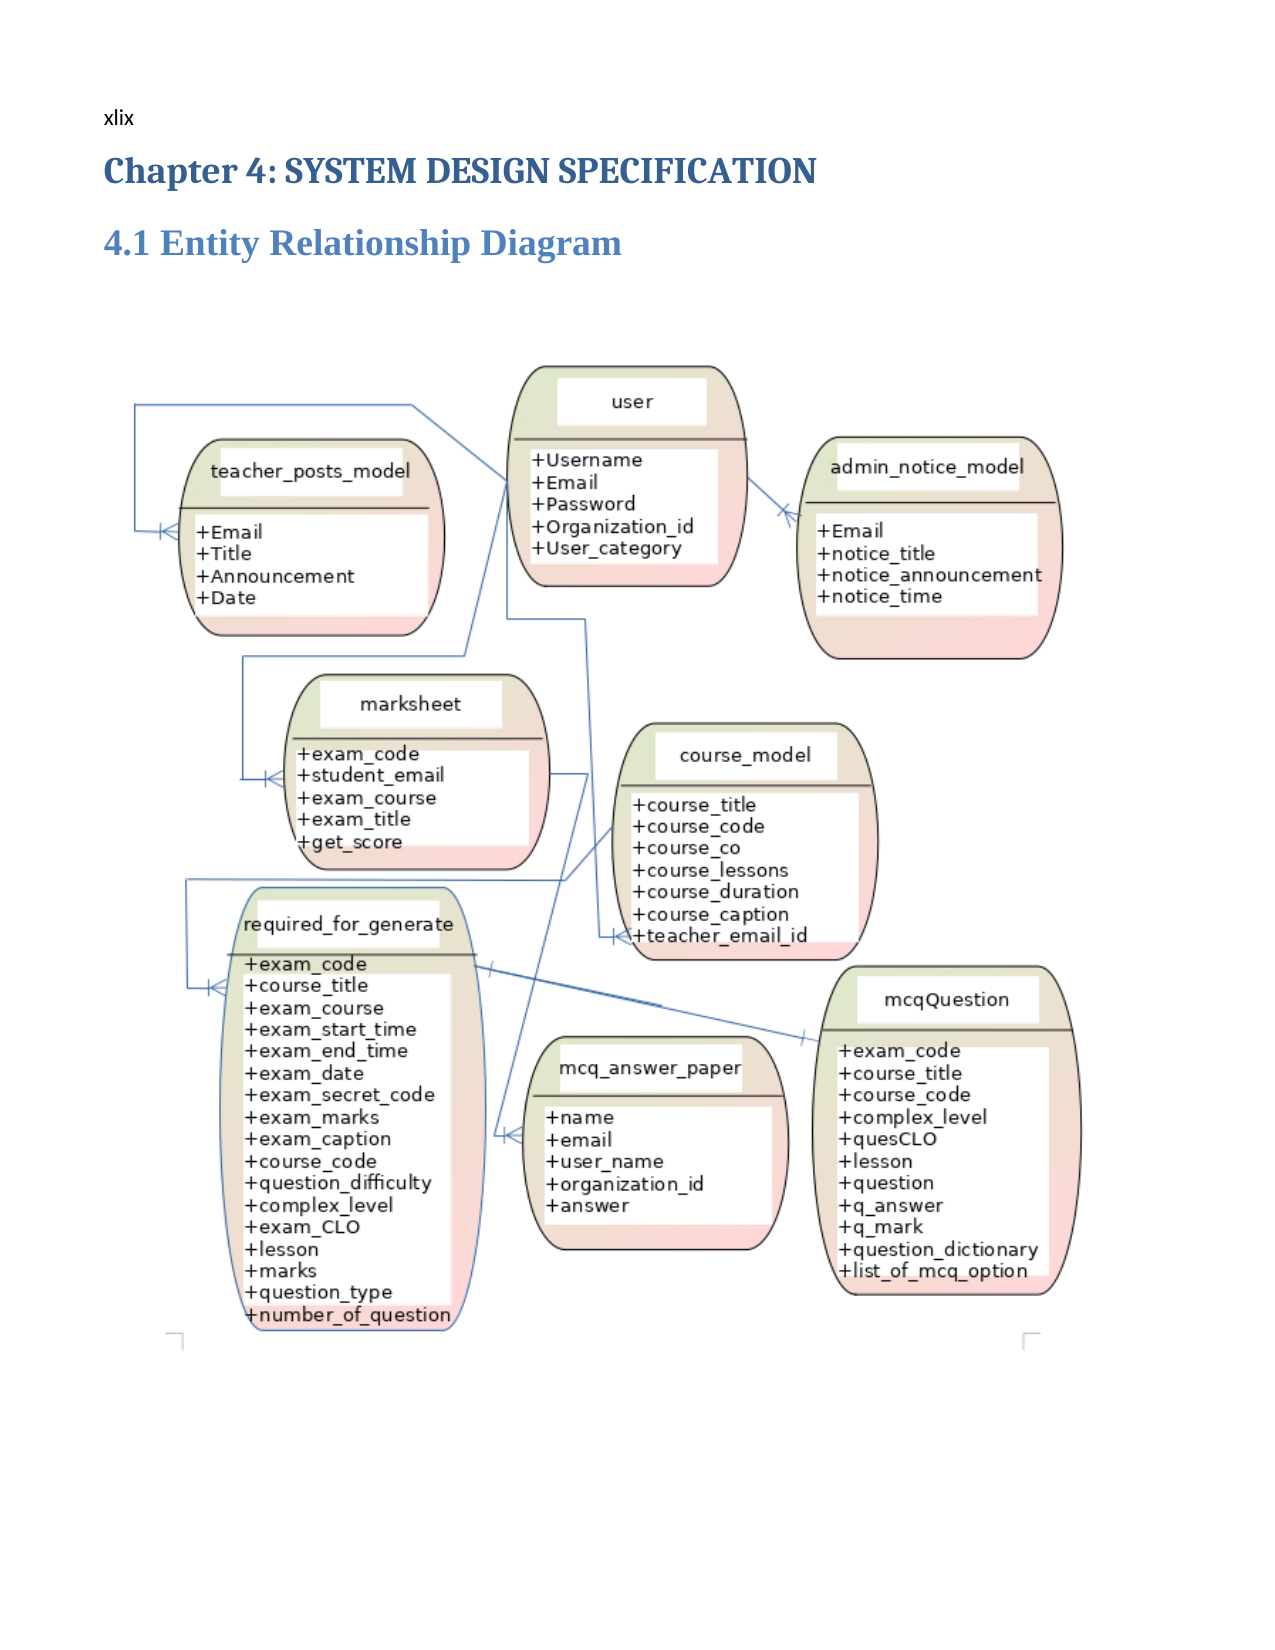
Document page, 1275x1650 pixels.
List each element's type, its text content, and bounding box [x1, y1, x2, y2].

subtitle Chapter 4: SYSTEM DESIGN SPECIFICATION [103, 150, 1125, 193]
picture [103, 343, 1125, 1357]
subtitle 4.1 Entity Relationship Diagram [103, 220, 1125, 263]
